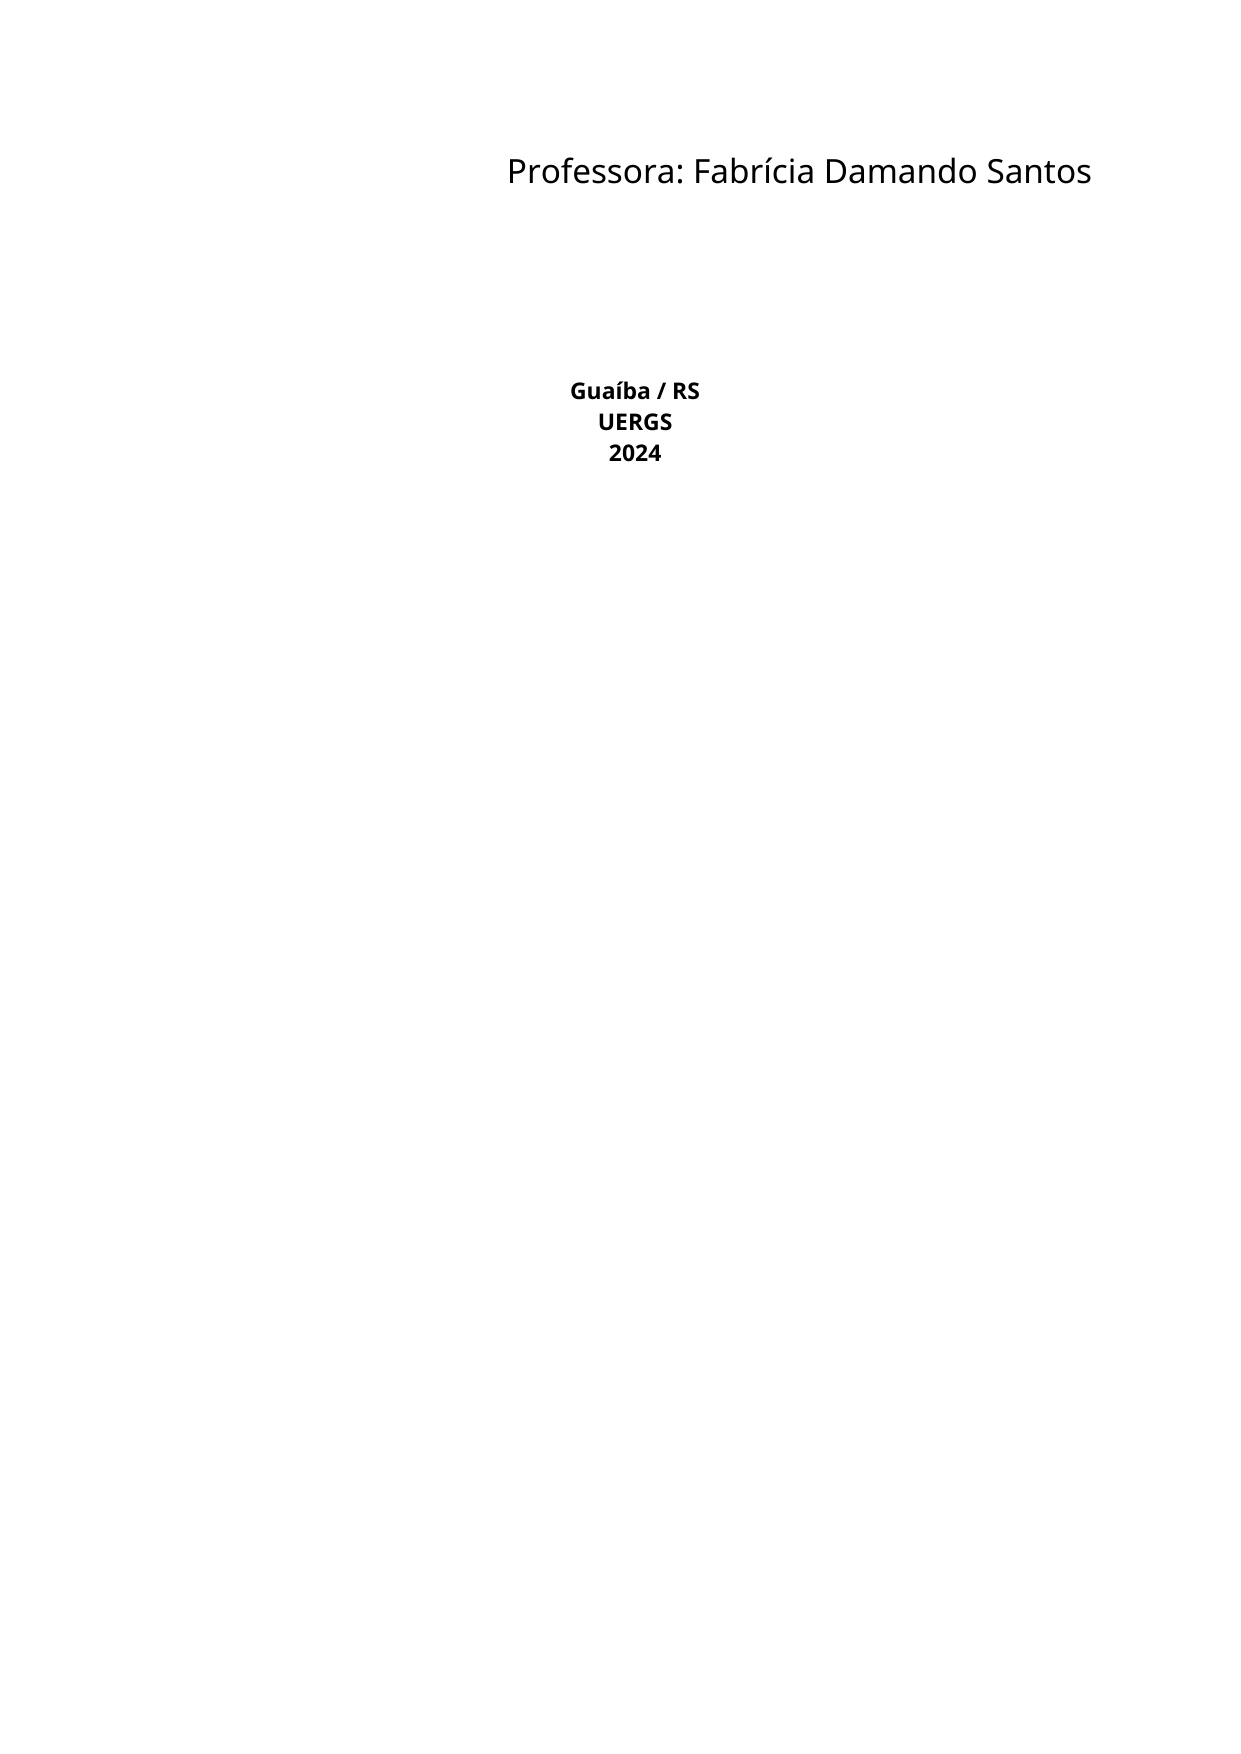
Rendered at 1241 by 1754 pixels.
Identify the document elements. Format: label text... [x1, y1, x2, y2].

text 2024 [177, 437, 1092, 468]
text Professora: Fabrícia Damando Santos [177, 148, 1093, 193]
text UERGS [177, 406, 1092, 437]
text Guaíba / RS [177, 375, 1092, 406]
